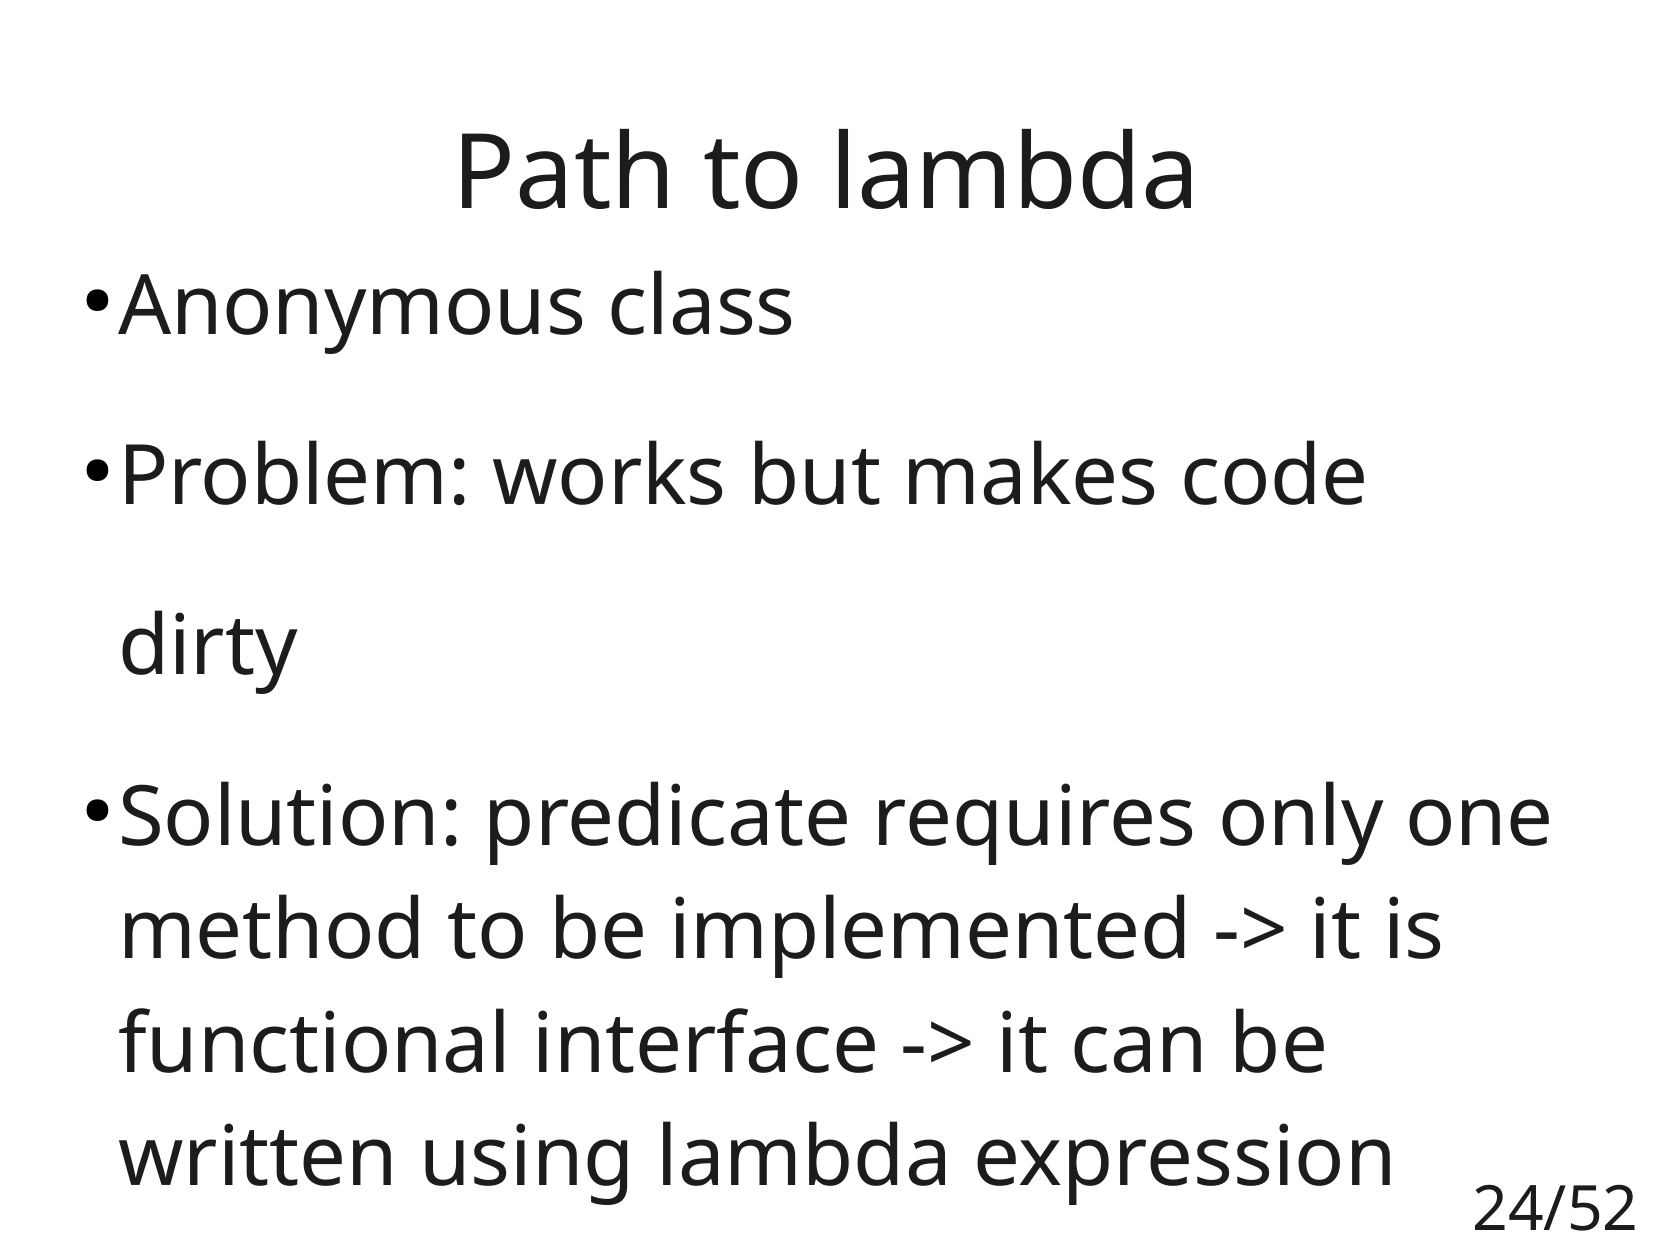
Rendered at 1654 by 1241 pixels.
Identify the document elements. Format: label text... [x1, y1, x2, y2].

title Path to lambda [82, 64, 1571, 272]
text_box <numer>/52 [1071, 1155, 1654, 1241]
subtitle Anonymous class Problem: works but makes code dirty Solution: predicate requires only one method to be implemented -> it is functional interface -> it can be written using lambda expression [82, 290, 1571, 1109]
